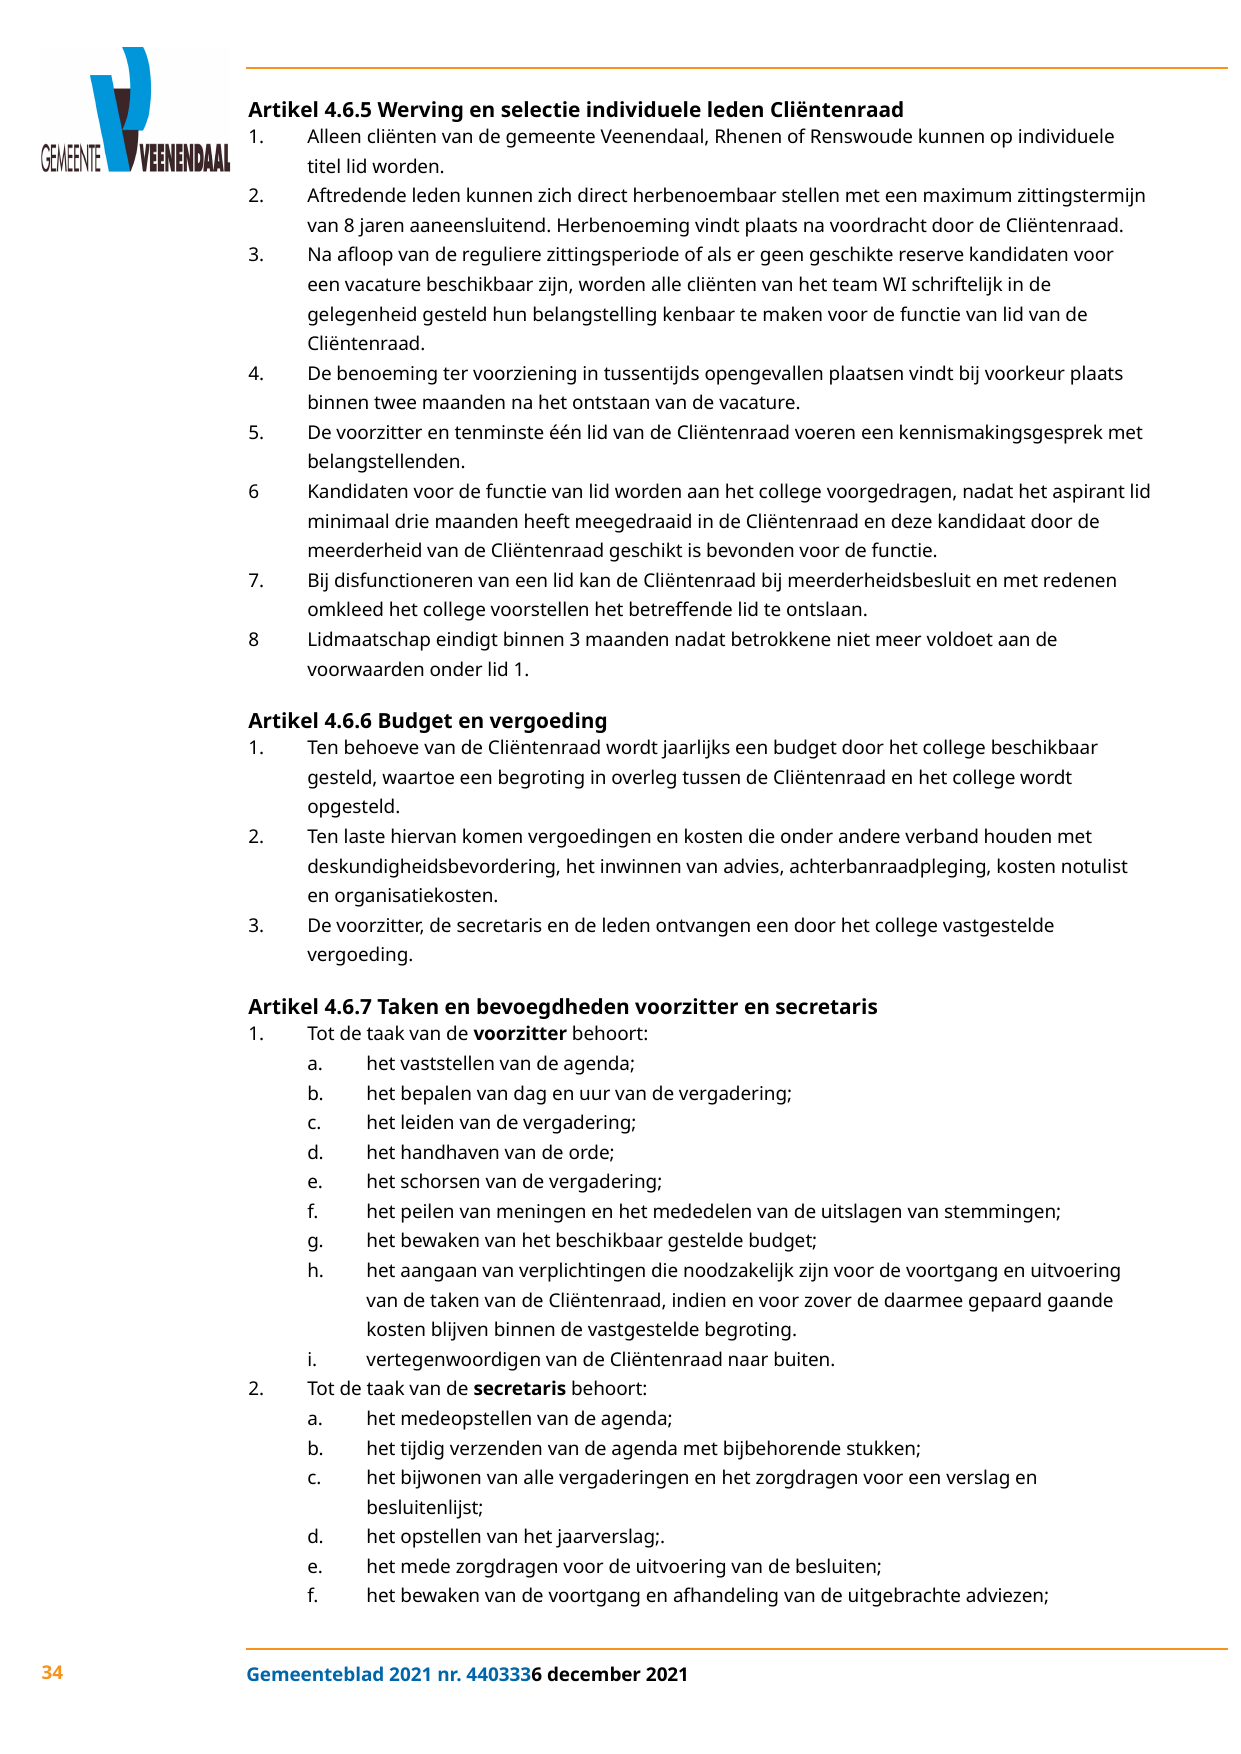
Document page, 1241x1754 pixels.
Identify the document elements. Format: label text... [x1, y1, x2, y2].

text Artikel 4.6.6 Budget en vergoeding [248, 706, 1152, 734]
list het schorsen van de vergadering; [307, 1168, 1152, 1194]
list Lidmaatschap eindigt binnen 3 maanden nadat betrokkene niet meer voldoet aan de voorwaarden onder lid 1. [248, 626, 1152, 681]
list het peilen van meningen en het mededelen van de uitslagen van stemmingen; [307, 1198, 1152, 1224]
list De benoeming ter voorziening in tussentijds opengevallen plaatsen vindt bij voorkeur plaats binnen twee maanden na het ontstaan van de vacature. [248, 360, 1152, 415]
list vertegenwoordigen van de Cliëntenraad naar buiten. [307, 1346, 1152, 1372]
list het medeopstellen van de agenda; [307, 1405, 1152, 1431]
list Ten behoeve van de Cliëntenraad wordt jaarlijks een budget door het college beschikbaar gesteld, waartoe een begroting in overleg tussen de Cliëntenraad en het college wordt opgesteld. [248, 734, 1152, 819]
list het vaststellen van de agenda; [307, 1050, 1152, 1076]
list De voorzitter, de secretaris en de leden ontvangen een door het college vastgestelde vergoeding. [248, 912, 1152, 967]
list het bewaken van het beschikbaar gestelde budget; [307, 1228, 1152, 1253]
list het mede zorgdragen voor de uitvoering van de besluiten; [307, 1553, 1152, 1579]
list het opstellen van het jaarverslag;. [307, 1523, 1152, 1549]
list Ten laste hiervan komen vergoedingen en kosten die onder andere verband houden met deskundigheidsbevordering, het inwinnen van advies, achterbanraadpleging, kosten notulist en organisatiekosten. [248, 823, 1152, 908]
list De voorzitter en tenminste één lid van de Cliëntenraad voeren een kennismakingsgesprek met belangstellenden. [248, 419, 1152, 474]
list Alleen cliënten van de gemeente Veenendaal, Rhenen of Renswoude kunnen op individuele titel lid worden. [248, 123, 1152, 178]
list Tot de taak van de voorzitter behoort: [248, 1021, 1152, 1046]
list Na afloop van de reguliere zittingsperiode of als er geen geschikte reserve kandidaten voor een vacature beschikbaar zijn, worden alle cliënten van het team WI schriftelijk in de gelegenheid gesteld hun belangstelling kenbaar te maken voor de functie van lid van de Cliëntenraad. [248, 242, 1152, 356]
list het bewaken van de voortgang en afhandeling van de uitgebrachte adviezen; [307, 1583, 1152, 1608]
picture [123, 47, 231, 172]
list Tot de taak van de secretaris behoort: [248, 1376, 1152, 1401]
text Artikel 4.6.7 Taken en bevoegdheden voorzitter en secretaris [248, 992, 1152, 1021]
list het bijwonen van alle vergaderingen en het zorgdragen voor een verslag en besluitenlijst; [307, 1464, 1152, 1519]
list het tijdig verzenden van de agenda met bijbehorende stukken; [307, 1435, 1152, 1460]
text Artikel 4.6.5 Werving en selectie individuele leden Cliëntenraad [248, 95, 1152, 123]
list het leiden van de vergadering; [307, 1109, 1152, 1135]
picture [41, 47, 130, 172]
list Aftredende leden kunnen zich direct herbenoembaar stellen met een maximum zittingstermijn van 8 jaren aaneensluitend. Herbenoeming vindt plaats na voordracht door de Cliëntenraad. [248, 182, 1152, 238]
list het handhaven van de orde; [307, 1139, 1152, 1164]
list het aangaan van verplichtingen die noodzakelijk zijn voor de voortgang en uitvoering van de taken van de Cliëntenraad, indien en voor zover de daarmee gepaard gaande kosten blijven binnen de vastgestelde begroting. [307, 1257, 1152, 1342]
list het bepalen van dag en uur van de vergadering; [307, 1080, 1152, 1105]
list Bij disfunctioneren van een lid kan de Cliëntenraad bij meerderheidsbesluit en met redenen omkleed het college voorstellen het betreffende lid te ontslaan. [248, 567, 1152, 622]
list Kandidaten voor de functie van lid worden aan het college voorgedragen, nadat het aspirant lid minimaal drie maanden heeft meegedraaid in de Cliëntenraad en deze kandidaat door de meerderheid van de Cliëntenraad geschikt is bevonden voor de functie. [248, 478, 1152, 563]
